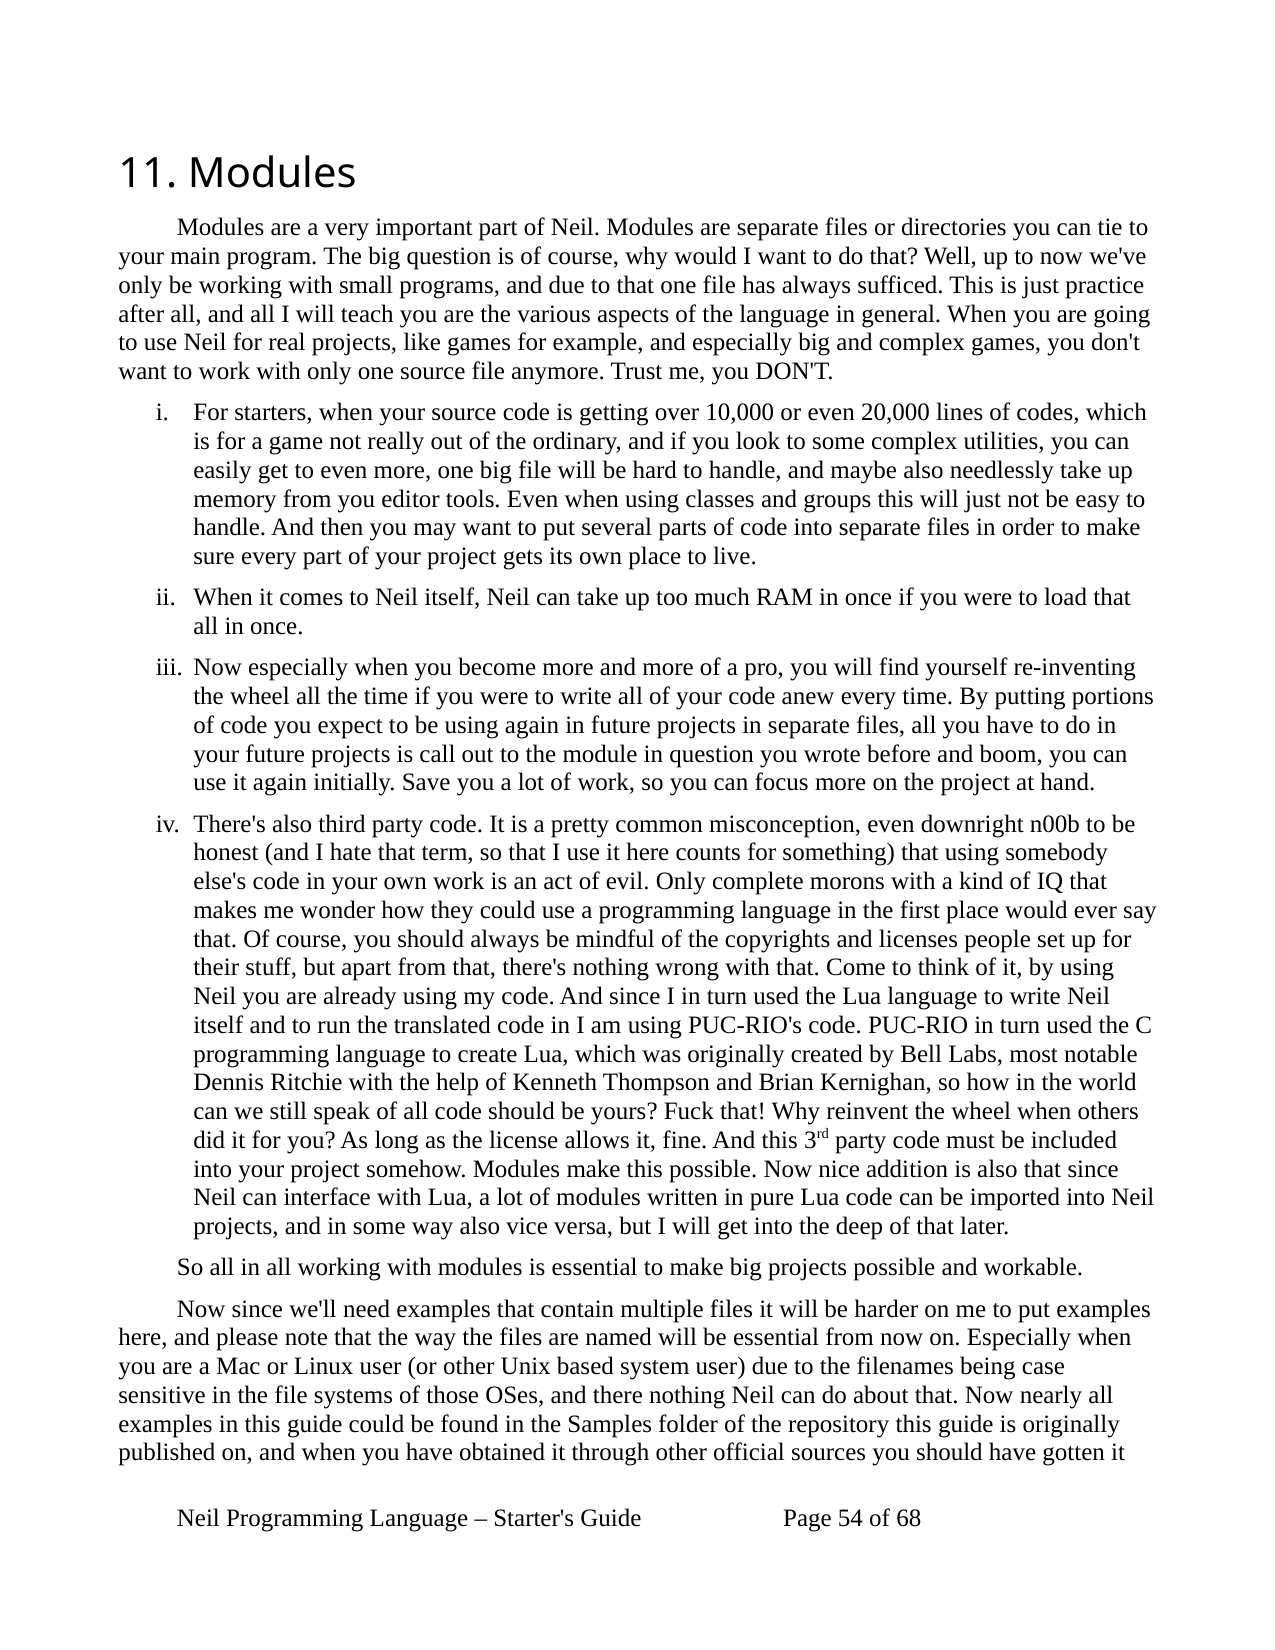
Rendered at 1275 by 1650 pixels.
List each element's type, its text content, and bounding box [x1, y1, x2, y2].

text So all in all working with modules is essential to make big projects possible and workable. [118, 1252, 1157, 1281]
text Modules are a very important part of Neil. Modules are separate files or directories you can tie to your main program. The big question is of course, why would I want to do that? Well, up to now we've only be working with small programs, and due to that one file has always sufficed. This is just practice after all, and all I will teach you are the various aspects of the language in general. When you are going to use Neil for real projects, like games for example, and especially big and complex games, you don't want to work with only one source file anymore. Trust me, you DON'T. [118, 212, 1157, 385]
list Now especially when you become more and more of a pro, you will find yourself re-inventing the wheel all the time if you were to write all of your code anew every time. By putting portions of code you expect to be using again in future projects in separate files, all you have to do in your future projects is call out to the module in question you wrote before and boom, you can use it again initially. Save you a lot of work, so you can focus more on the project at hand. [156, 652, 1157, 796]
subtitle 11. Modules [118, 143, 1157, 200]
list For starters, when your source code is getting over 10,000 or even 20,000 lines of codes, which is for a game not really out of the ordinary, and if you look to some complex utilities, you can easily get to even more, one big file will be hard to handle, and maybe also needlessly take up memory from you editor tools. Even when using classes and groups this will just not be easy to handle. And then you may want to put several parts of code into separate files in order to make sure every part of your project gets its own place to live. [156, 397, 1157, 570]
list When it comes to Neil itself, Neil can take up too much RAM in once if you were to load that all in once. [156, 582, 1157, 640]
list There's also third party code. It is a pretty common misconception, even downright n00b to be honest (and I hate that term, so that I use it here counts for something) that using somebody else's code in your own work is an act of evil. Only complete morons with a kind of IQ that makes me wonder how they could use a programming language in the first place would ever say that. Of course, you should always be mindful of the copyrights and licenses people set up for their stuff, but apart from that, there's nothing wrong with that. Come to think of it, by using Neil you are already using my code. And since I in turn used the Lua language to write Neil itself and to run the translated code in I am using PUC-RIO's code. PUC-RIO in turn used the C programming language to create Lua, which was originally created by Bell Labs, most notable Dennis Ritchie with the help of Kenneth Thompson and Brian Kernighan, so how in the world can we still speak of all code should be yours? Fuck that! Why reinvent the wheel when others did it for you? As long as the license allows it, fine. And this 3rd party code must be included into your project somehow. Modules make this possible. Now nice addition is also that since Neil can interface with Lua, a lot of modules written in pure Lua code can be imported into Neil projects, and in some way also vice versa, but I will get into the deep of that later. [156, 809, 1157, 1240]
text Now since we'll need examples that contain multiple files it will be harder on me to put examples here, and please note that the way the files are named will be essential from now on. Especially when you are a Mac or Linux user (or other Unix based system user) due to the filenames being case sensitive in the file systems of those OSes, and there nothing Neil can do about that. Now nearly all examples in this guide could be found in the Samples folder of the repository this guide is originally published on, and when you have obtained it through other official sources you should have gotten it [118, 1294, 1157, 1466]
